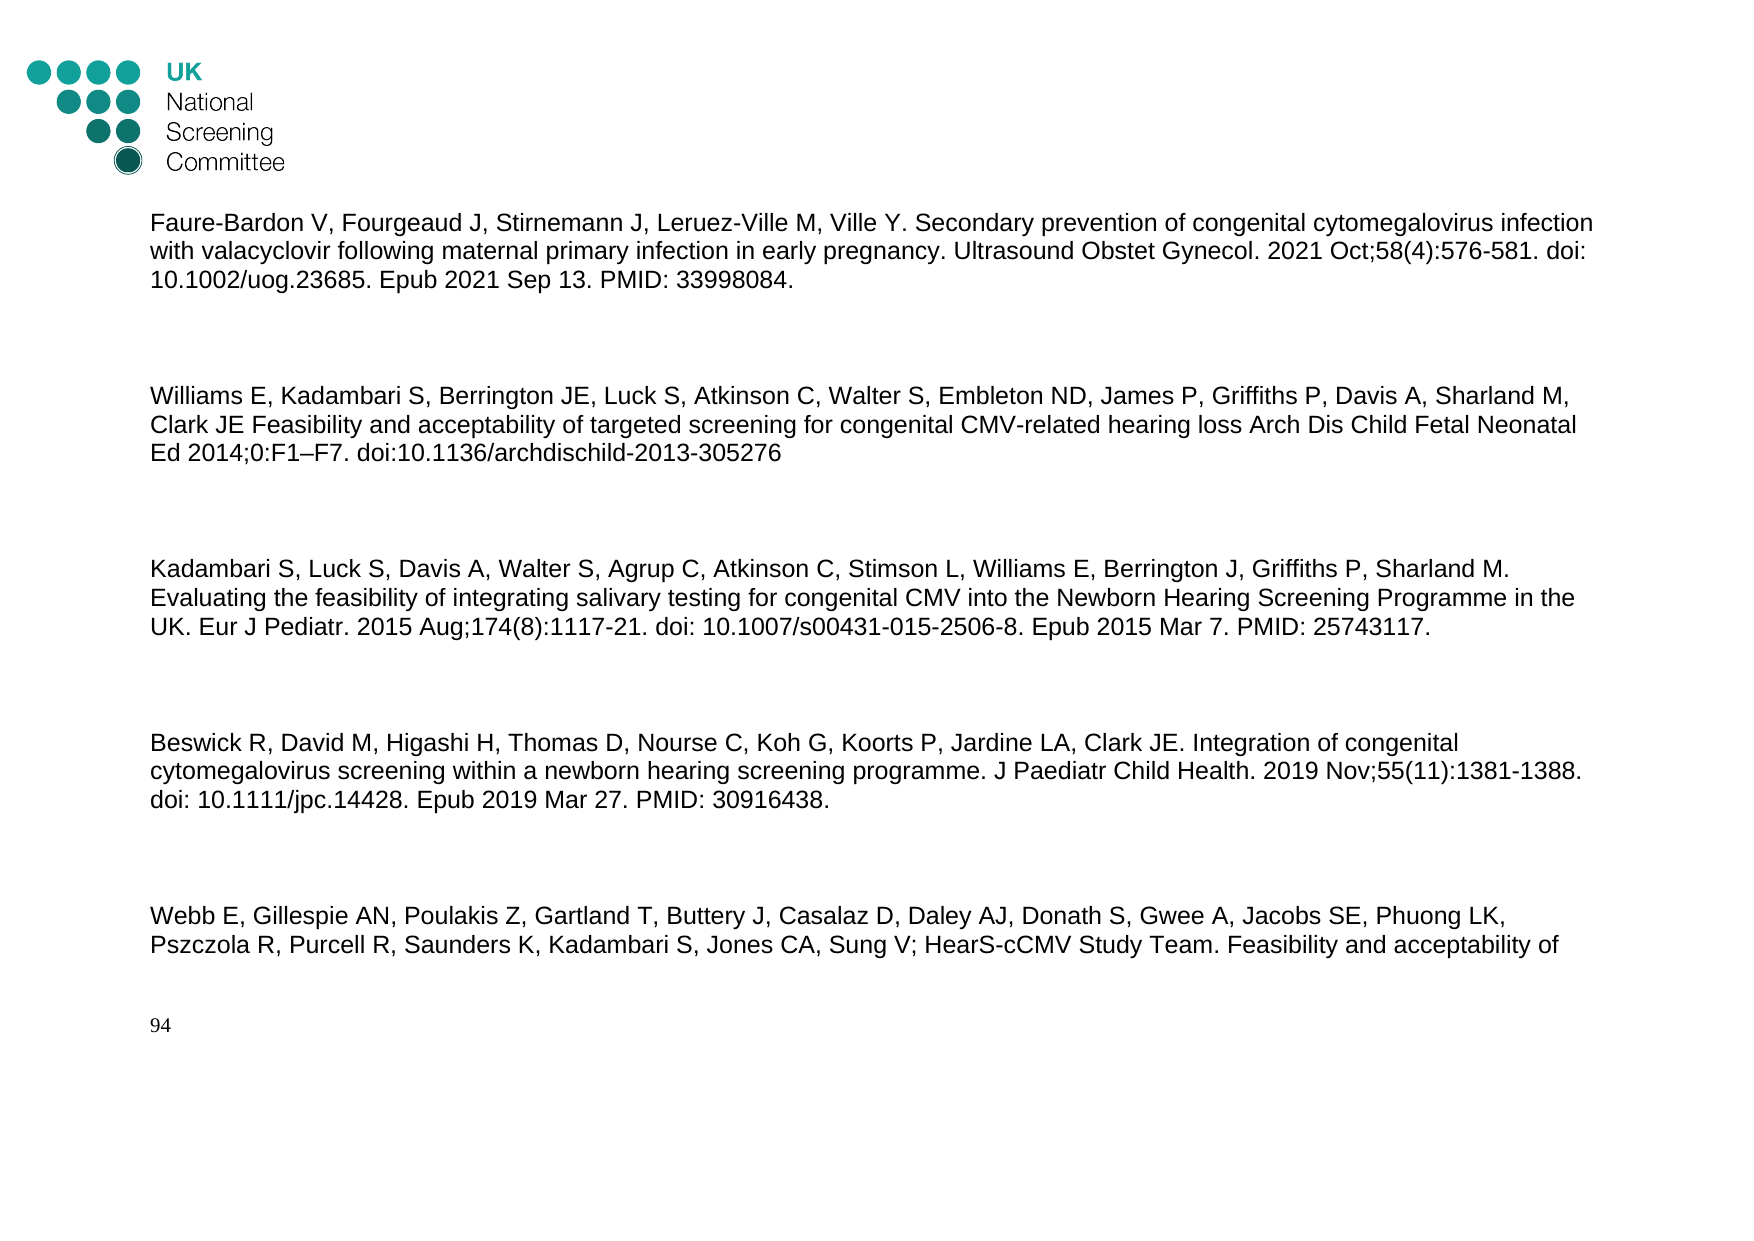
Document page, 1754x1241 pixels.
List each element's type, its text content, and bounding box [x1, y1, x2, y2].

text Webb E, Gillespie AN, Poulakis Z, Gartland T, Buttery J, Casalaz D, Daley AJ, Donath S, Gwee A, Jacobs SE, Phuong LK, Pszczola R, Purcell R, Saunders K, Kadambari S, Jones CA, Sung V; HearS-cCMV Study Team. Feasibility and acceptability of [150, 901, 1604, 958]
text Kadambari S, Luck S, Davis A, Walter S, Agrup C, Atkinson C, Stimson L, Williams E, Berrington J, Griffiths P, Sharland M. Evaluating the feasibility of integrating salivary testing for congenital CMV into the Newborn Hearing Screening Programme in the UK. Eur J Pediatr. 2015 Aug;174(8):1117-21. doi: 10.1007/s00431-015-2506-8. Epub 2015 Mar 7. PMID: 25743117. [150, 554, 1604, 640]
text Williams E, Kadambari S, Berrington JE, Luck S, Atkinson C, Walter S, Embleton ND, James P, Griffiths P, Davis A, Sharland M, Clark JE Feasibility and acceptability of targeted screening for congenital CMV-related hearing loss Arch Dis Child Fetal Neonatal Ed 2014;0:F1–F7. doi:10.1136/archdischild-2013-305276 [150, 381, 1604, 467]
text Faure-Bardon V, Fourgeaud J, Stirnemann J, Leruez-Ville M, Ville Y. Secondary prevention of congenital cytomegalovirus infection with valacyclovir following maternal primary infection in early pregnancy. Ultrasound Obstet Gynecol. 2021 Oct;58(4):576-581. doi: 10.1002/uog.23685. Epub 2021 Sep 13. PMID: 33998084. [150, 207, 1604, 294]
text Beswick R, David M, Higashi H, Thomas D, Nourse C, Koh G, Koorts P, Jardine LA, Clark JE. Integration of congenital cytomegalovirus screening within a newborn hearing screening programme. J Paediatr Child Health. 2019 Nov;55(11):1381-1388. doi: 10.1111/jpc.14428. Epub 2019 Mar 27. PMID: 30916438. [150, 727, 1604, 814]
